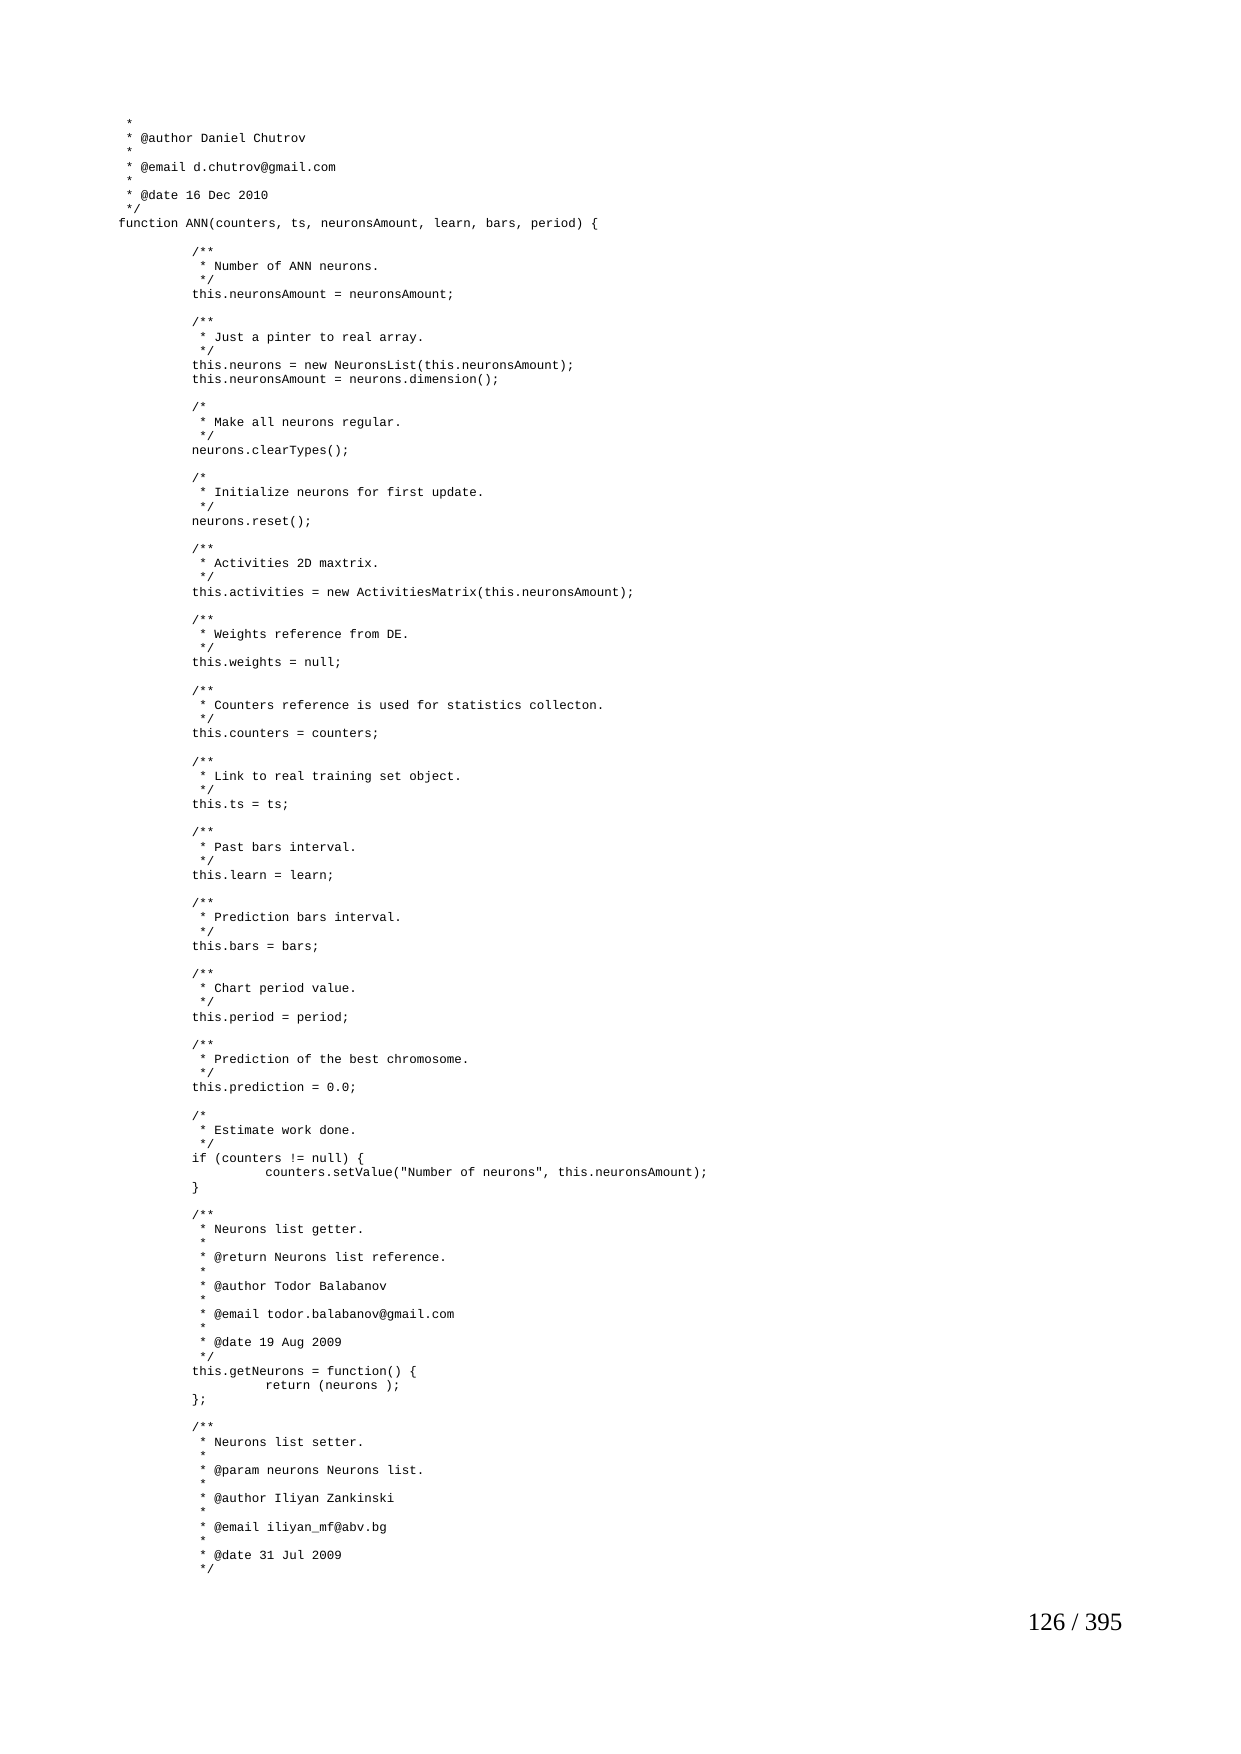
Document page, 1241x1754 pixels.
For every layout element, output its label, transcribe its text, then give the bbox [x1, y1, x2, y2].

text /** [118, 897, 1122, 911]
text /* [118, 1110, 1122, 1124]
text * [118, 1237, 1122, 1251]
text * @date 19 Aug 2009 [118, 1336, 1122, 1351]
text */ [118, 642, 1122, 656]
text /** [118, 614, 1122, 628]
text * Number of ANN neurons. [118, 260, 1122, 274]
text * Make all neurons regular. [118, 416, 1122, 430]
text this.neuronsAmount = neurons.dimension(); [118, 373, 1122, 387]
text return (neurons ); [118, 1379, 1122, 1393]
text this.bars = bars; [118, 940, 1122, 954]
text this.getNeurons = function() { [118, 1365, 1122, 1379]
text * @return Neurons list reference. [118, 1251, 1122, 1266]
text * @email iliyan_mf@abv.bg [118, 1521, 1122, 1535]
text this.counters = counters; [118, 727, 1122, 741]
text */ [118, 855, 1122, 869]
text * @date 16 Dec 2010 [118, 189, 1122, 203]
text */ [118, 1563, 1122, 1577]
text /** [118, 1209, 1122, 1223]
text * [118, 146, 1122, 161]
text * [118, 175, 1122, 189]
text * Prediction of the best chromosome. [118, 1053, 1122, 1067]
text * Activities 2D maxtrix. [118, 557, 1122, 571]
text * Counters reference is used for statistics collecton. [118, 699, 1122, 713]
text neurons.clearTypes(); [118, 444, 1122, 458]
text */ [118, 274, 1122, 288]
text /** [118, 968, 1122, 982]
text * @author Todor Balabanov [118, 1280, 1122, 1294]
text /* [118, 401, 1122, 416]
text * Initialize neurons for first update. [118, 486, 1122, 501]
text this.ts = ts; [118, 798, 1122, 812]
text * Estimate work done. [118, 1124, 1122, 1138]
text /** [118, 246, 1122, 260]
text this.weights = null; [118, 656, 1122, 671]
text * Neurons list getter. [118, 1223, 1122, 1237]
text */ [118, 784, 1122, 798]
text */ [118, 1351, 1122, 1365]
text */ [118, 430, 1122, 444]
text this.period = period; [118, 1011, 1122, 1025]
text * Link to real training set object. [118, 770, 1122, 784]
text */ [118, 571, 1122, 586]
text */ [118, 203, 1122, 217]
text */ [118, 996, 1122, 1011]
text * [118, 1294, 1122, 1308]
text }; [118, 1393, 1122, 1407]
text neurons.reset(); [118, 515, 1122, 529]
text * Weights reference from DE. [118, 628, 1122, 642]
text * @param neurons Neurons list. [118, 1464, 1122, 1478]
text /** [118, 1421, 1122, 1436]
text * @author Iliyan Zankinski [118, 1492, 1122, 1506]
text * Prediction bars interval. [118, 911, 1122, 926]
text */ [118, 926, 1122, 940]
text * Past bars interval. [118, 841, 1122, 855]
text function ANN(counters, ts, neuronsAmount, learn, bars, period) { [118, 217, 1122, 231]
text * Just a pinter to real array. [118, 331, 1122, 345]
text /** [118, 756, 1122, 770]
text /** [118, 826, 1122, 841]
text counters.setValue("Number of neurons", this.neuronsAmount); [118, 1166, 1122, 1181]
text this.neurons = new NeuronsList(this.neuronsAmount); [118, 359, 1122, 373]
text */ [118, 501, 1122, 515]
text this.prediction = 0.0; [118, 1081, 1122, 1096]
text * Neurons list setter. [118, 1436, 1122, 1450]
text * [118, 1535, 1122, 1549]
text * [118, 1450, 1122, 1464]
text * [118, 118, 1122, 132]
text this.neuronsAmount = neuronsAmount; [118, 288, 1122, 302]
text this.learn = learn; [118, 869, 1122, 883]
text * [118, 1506, 1122, 1521]
text */ [118, 713, 1122, 727]
text /** [118, 543, 1122, 557]
text /** [118, 685, 1122, 699]
text /* [118, 472, 1122, 486]
text this.activities = new ActivitiesMatrix(this.neuronsAmount); [118, 586, 1122, 600]
text */ [118, 345, 1122, 359]
text /** [118, 316, 1122, 331]
text * Chart period value. [118, 982, 1122, 996]
text * @date 31 Jul 2009 [118, 1549, 1122, 1563]
text */ [118, 1067, 1122, 1081]
text * [118, 1266, 1122, 1280]
text * @author Daniel Chutrov [118, 132, 1122, 146]
text * @email d.chutrov@gmail.com [118, 161, 1122, 175]
text * [118, 1322, 1122, 1336]
text * @email todor.balabanov@gmail.com [118, 1308, 1122, 1322]
text * [118, 1478, 1122, 1492]
text /** [118, 1039, 1122, 1053]
text if (counters != null) { [118, 1152, 1122, 1166]
text } [118, 1181, 1122, 1195]
text */ [118, 1138, 1122, 1152]
